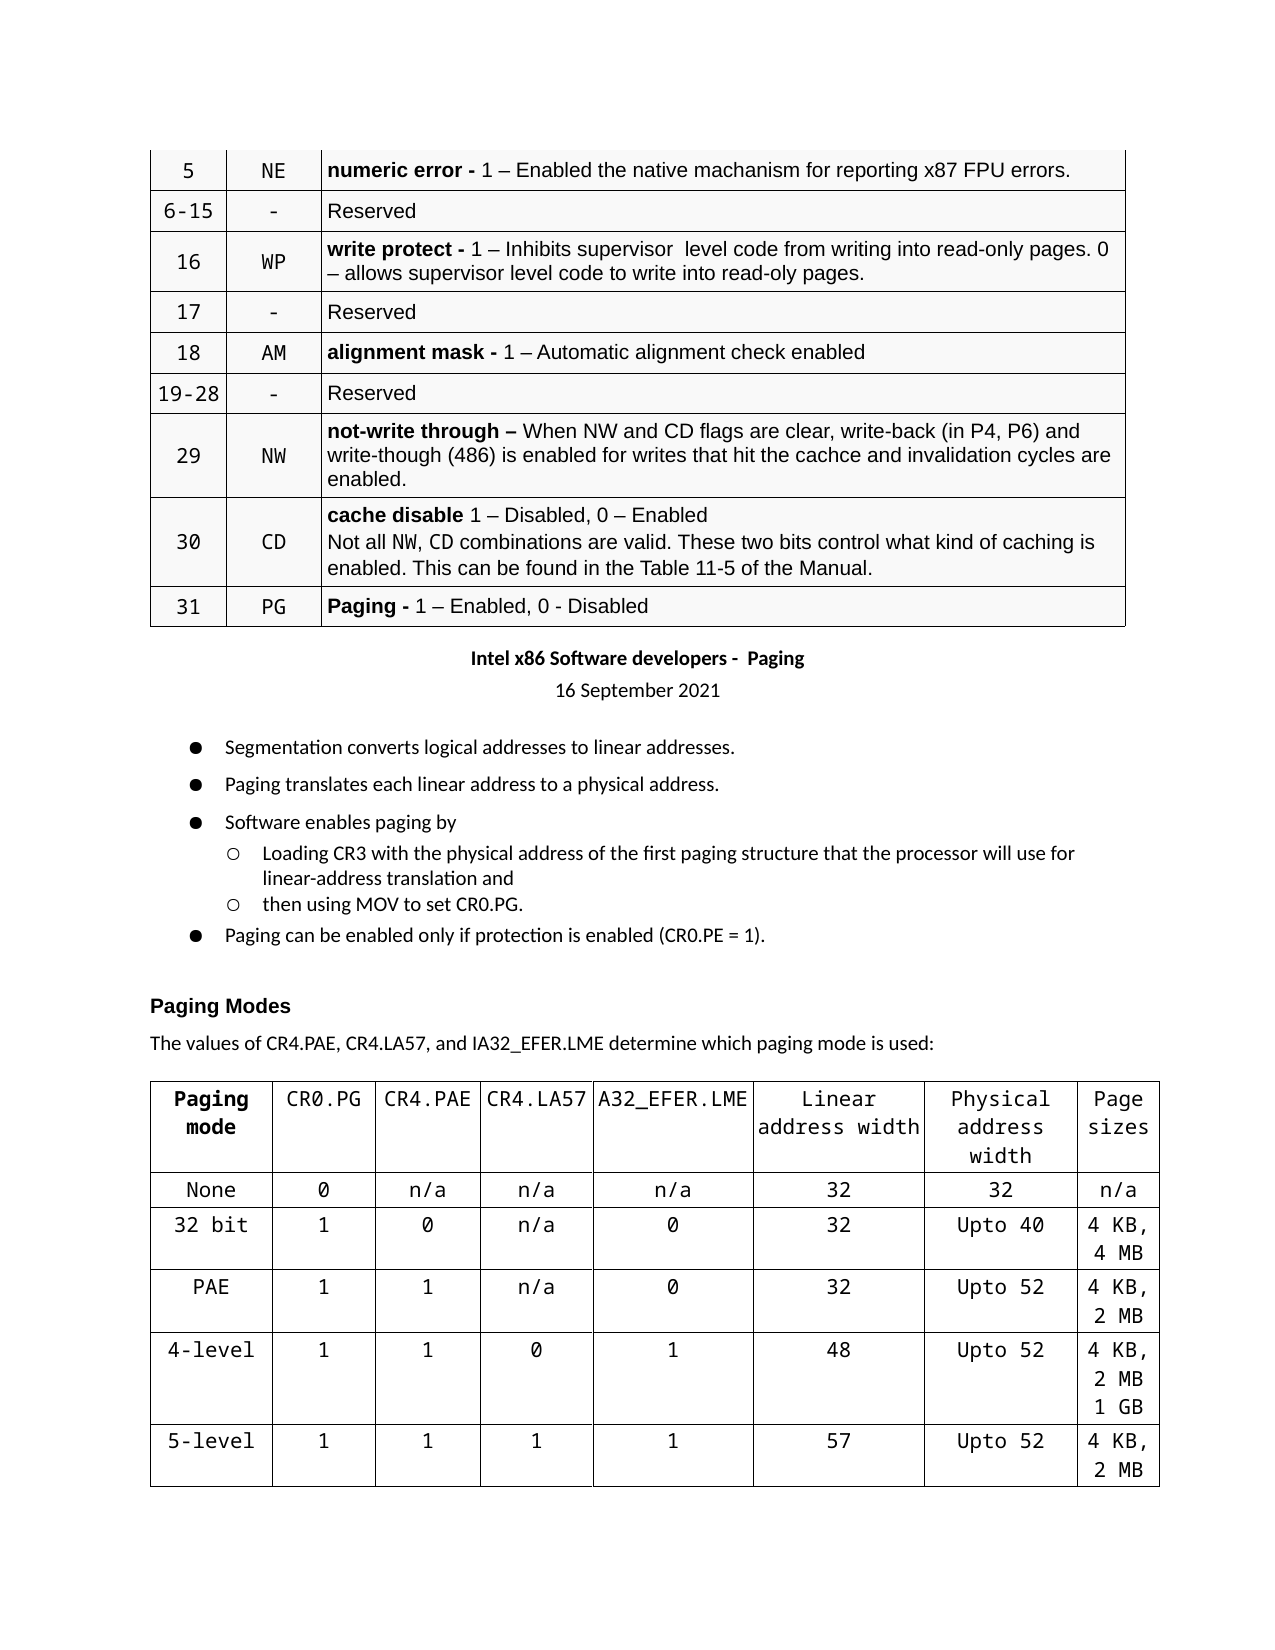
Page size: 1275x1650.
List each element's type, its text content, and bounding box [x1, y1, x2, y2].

table_header Paging mode [151, 1082, 272, 1172]
table_cell 29 [151, 414, 226, 497]
table_cell 4 KB, 2 MB [1078, 1425, 1159, 1486]
table_cell Paging - 1 – Enabled, 0 - Disabled [322, 587, 1125, 626]
table_cell n/a [481, 1173, 592, 1207]
table_cell PG [227, 587, 321, 626]
table_cell alignment mask - 1 – Automatic alignment check enabled [322, 333, 1125, 373]
table_cell 1 [594, 1425, 753, 1486]
table_cell 1 [273, 1208, 375, 1269]
table_cell 1 [273, 1425, 375, 1486]
table_cell 32 bit [151, 1208, 272, 1269]
table_cell 4 KB, 2 MB 1 GB [1078, 1333, 1159, 1424]
table_cell n/a [594, 1173, 753, 1207]
table_cell 32 [754, 1173, 924, 1207]
table_cell NE [227, 150, 321, 190]
table_cell 48 [754, 1333, 924, 1424]
table_cell 32 [754, 1208, 924, 1269]
table_cell 32 [925, 1173, 1077, 1207]
table_cell 4 KB, 4 MB [1078, 1208, 1159, 1269]
table_cell - [227, 191, 321, 231]
table_cell 6-15 [151, 191, 226, 231]
text 16 September 2021 [150, 677, 1125, 703]
table_header Linear address width [754, 1082, 924, 1172]
table_cell numeric error - 1 – Enabled the native machanism for reporting x87 FPU errors. [322, 150, 1125, 190]
table_cell Upto 52 [925, 1425, 1077, 1486]
table_cell Upto 40 [925, 1208, 1077, 1269]
table_cell 4-level [151, 1333, 272, 1424]
table_cell not-write through – When NW and CD flags are clear, write-back (in P4, P6) and write-though (486) is enabled for writes that hit the cachce and invalidation cycles are enabled. [322, 414, 1125, 497]
table_cell CD [227, 498, 321, 586]
table_cell cache disable 1 – Disabled, 0 – Enabled Not all NW, CD combinations are valid. These two bits control what kind of caching is enabled. This can be found in the Table 11-5 of the Manual. [322, 498, 1125, 586]
table_cell 18 [151, 333, 226, 373]
table_cell Upto 52 [925, 1270, 1077, 1332]
table_cell 1 [376, 1425, 480, 1486]
table_cell Reserved [322, 292, 1125, 332]
table_cell 19-28 [151, 374, 226, 413]
table_cell 16 [151, 232, 226, 291]
table_cell 1 [376, 1270, 480, 1332]
table_header Physical address width [925, 1082, 1077, 1172]
table_cell None [151, 1173, 272, 1207]
table_cell - [227, 292, 321, 332]
list Segmentation converts logical addresses to linear addresses. [187, 734, 1125, 760]
table_header CR4.PAE [376, 1082, 480, 1172]
table_cell 30 [151, 498, 226, 586]
table_cell 0 [273, 1173, 375, 1207]
table_cell PAE [151, 1270, 272, 1332]
table_cell 5-level [151, 1425, 272, 1486]
subtitle Paging Modes [150, 994, 1125, 1018]
table_cell AM [227, 333, 321, 373]
table_header A32_EFER.LME [594, 1082, 753, 1172]
table_cell n/a [376, 1173, 480, 1207]
table_cell 1 [273, 1333, 375, 1424]
table_cell n/a [1078, 1173, 1159, 1207]
table_cell 1 [376, 1333, 480, 1424]
table_cell 5 [151, 150, 226, 190]
table_cell - [227, 374, 321, 413]
table_cell Reserved [322, 191, 1125, 231]
table_cell n/a [481, 1208, 592, 1269]
list then using MOV to set CR0.PG. [225, 891, 1125, 916]
table_cell write protect - 1 – Inhibits supervisor level code from writing into read-only pages. 0 – allows supervisor level code to write into read-oly pages. [322, 232, 1125, 291]
table_header CR0.PG [273, 1082, 375, 1172]
table_cell n/a [481, 1270, 592, 1332]
text The values of CR4.PAE, CR4.LA57, and IA32_EFER.LME determine which paging mode is used: [150, 1030, 1125, 1056]
table_cell Upto 52 [925, 1333, 1077, 1424]
list Paging can be enabled only if protection is enabled (CR0.PE = 1). [187, 922, 1125, 948]
table_cell 0 [481, 1333, 592, 1424]
table_cell NW [227, 414, 321, 497]
table_cell 0 [594, 1270, 753, 1332]
table_cell 17 [151, 292, 226, 332]
table_cell 0 [376, 1208, 480, 1269]
table_cell 57 [754, 1425, 924, 1486]
list Loading CR3 with the physical address of the first paging structure that the processor will use for linear-address translation and [225, 840, 1125, 891]
table_cell Reserved [322, 374, 1125, 413]
table_cell 0 [594, 1208, 753, 1269]
table_cell 4 KB, 2 MB [1078, 1270, 1159, 1332]
table_cell 1 [273, 1270, 375, 1332]
table_header CR4.LA57 [481, 1082, 592, 1172]
table_cell 31 [151, 587, 226, 626]
table_cell WP [227, 232, 321, 291]
table_cell 32 [754, 1270, 924, 1332]
subtitle Intel x86 Software developers - Paging [150, 646, 1125, 671]
table_cell 1 [481, 1425, 592, 1486]
table_header Page sizes [1078, 1082, 1159, 1172]
table_cell 1 [594, 1333, 753, 1424]
list Paging translates each linear address to a physical address. [187, 772, 1125, 797]
list Software enables paging by [187, 809, 1125, 834]
